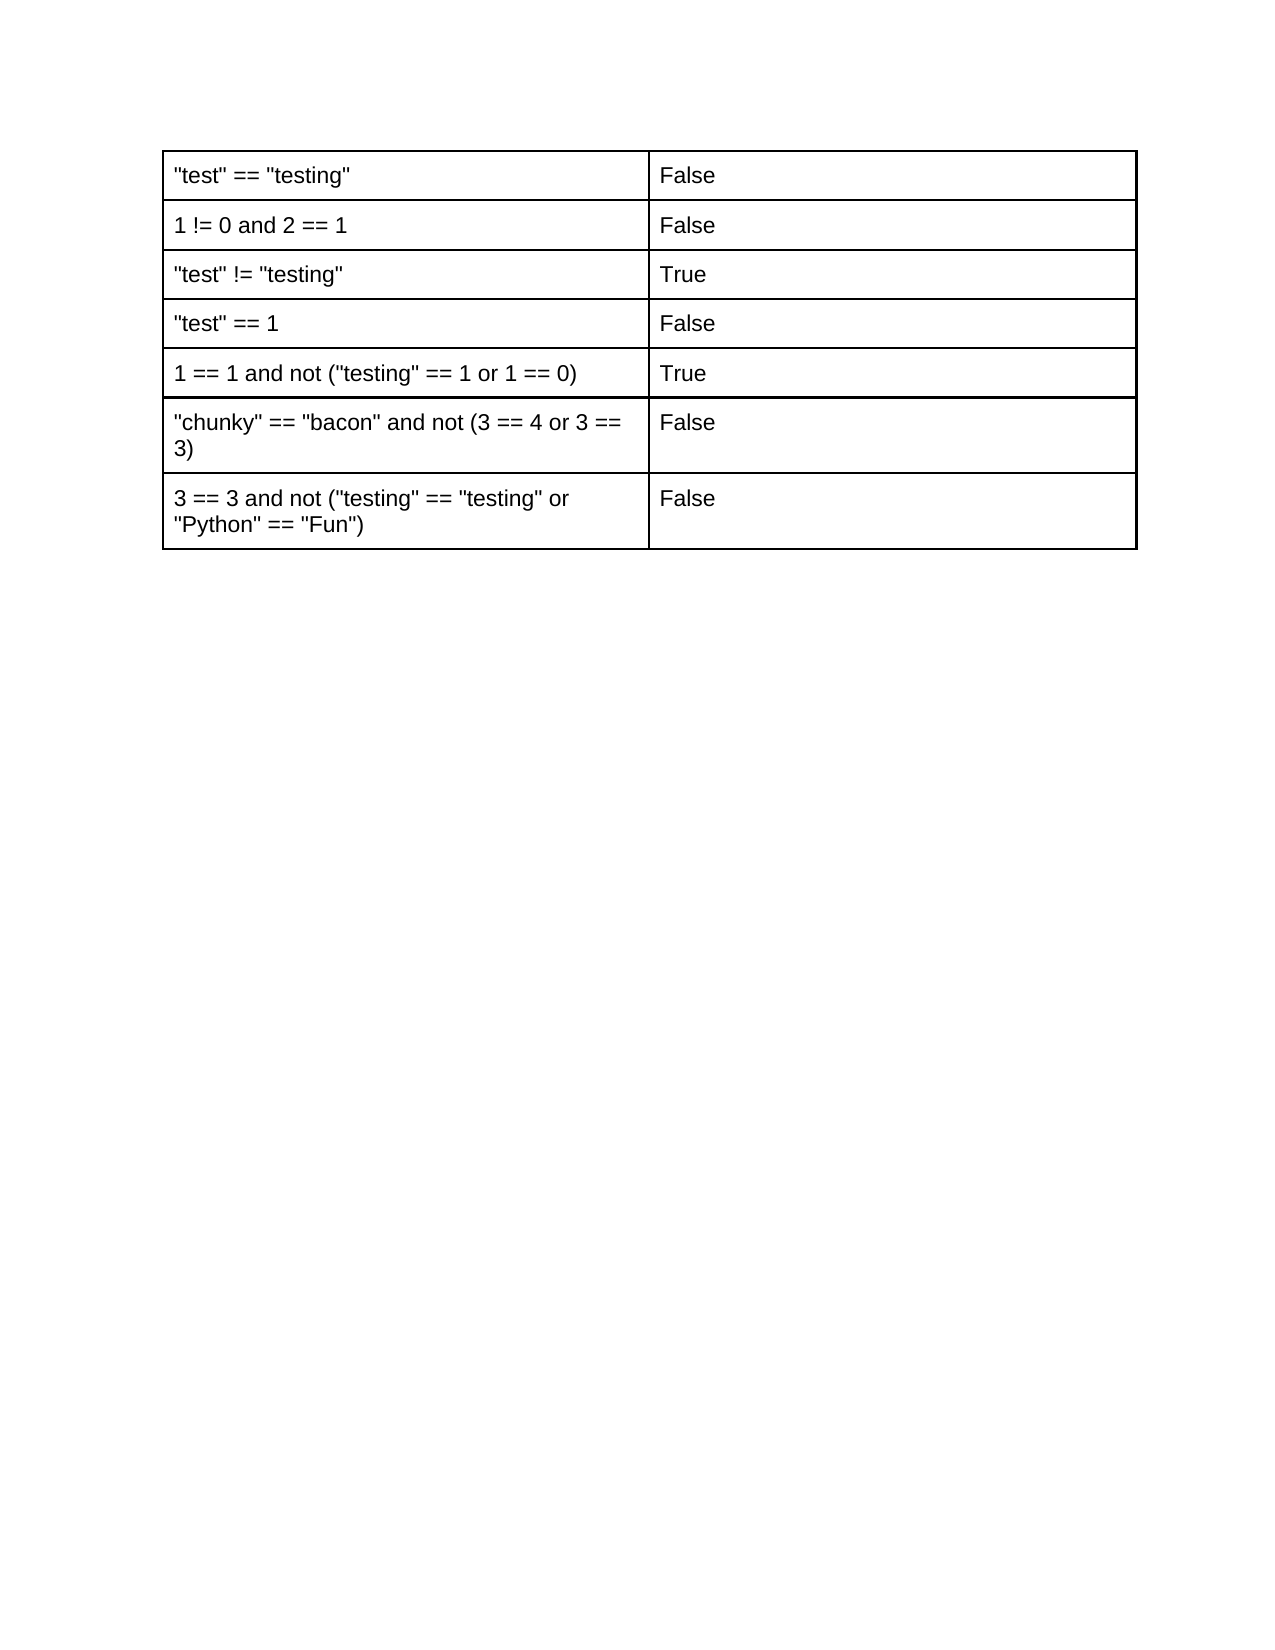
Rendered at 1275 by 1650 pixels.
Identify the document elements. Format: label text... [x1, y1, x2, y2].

table_cell True [650, 251, 1135, 298]
table_cell 3 == 3 and not ("testing" == "testing" or "Python" == "Fun") [164, 474, 648, 548]
table_cell False [650, 201, 1135, 248]
table_cell "test" != "testing" [164, 251, 648, 298]
table_cell False [650, 474, 1135, 548]
table_cell "test" == 1 [164, 300, 648, 347]
table_cell "chunky" == "bacon" and not (3 == 4 or 3 == 3) [164, 399, 648, 472]
table_cell "test" == "testing" [164, 152, 648, 199]
table_cell 1 == 1 and not ("testing" == 1 or 1 == 0) [164, 349, 648, 396]
table_cell False [650, 152, 1135, 199]
table_cell False [650, 399, 1135, 472]
table_cell 1 != 0 and 2 == 1 [164, 201, 648, 248]
table_cell True [650, 349, 1135, 396]
table_cell False [650, 300, 1135, 347]
